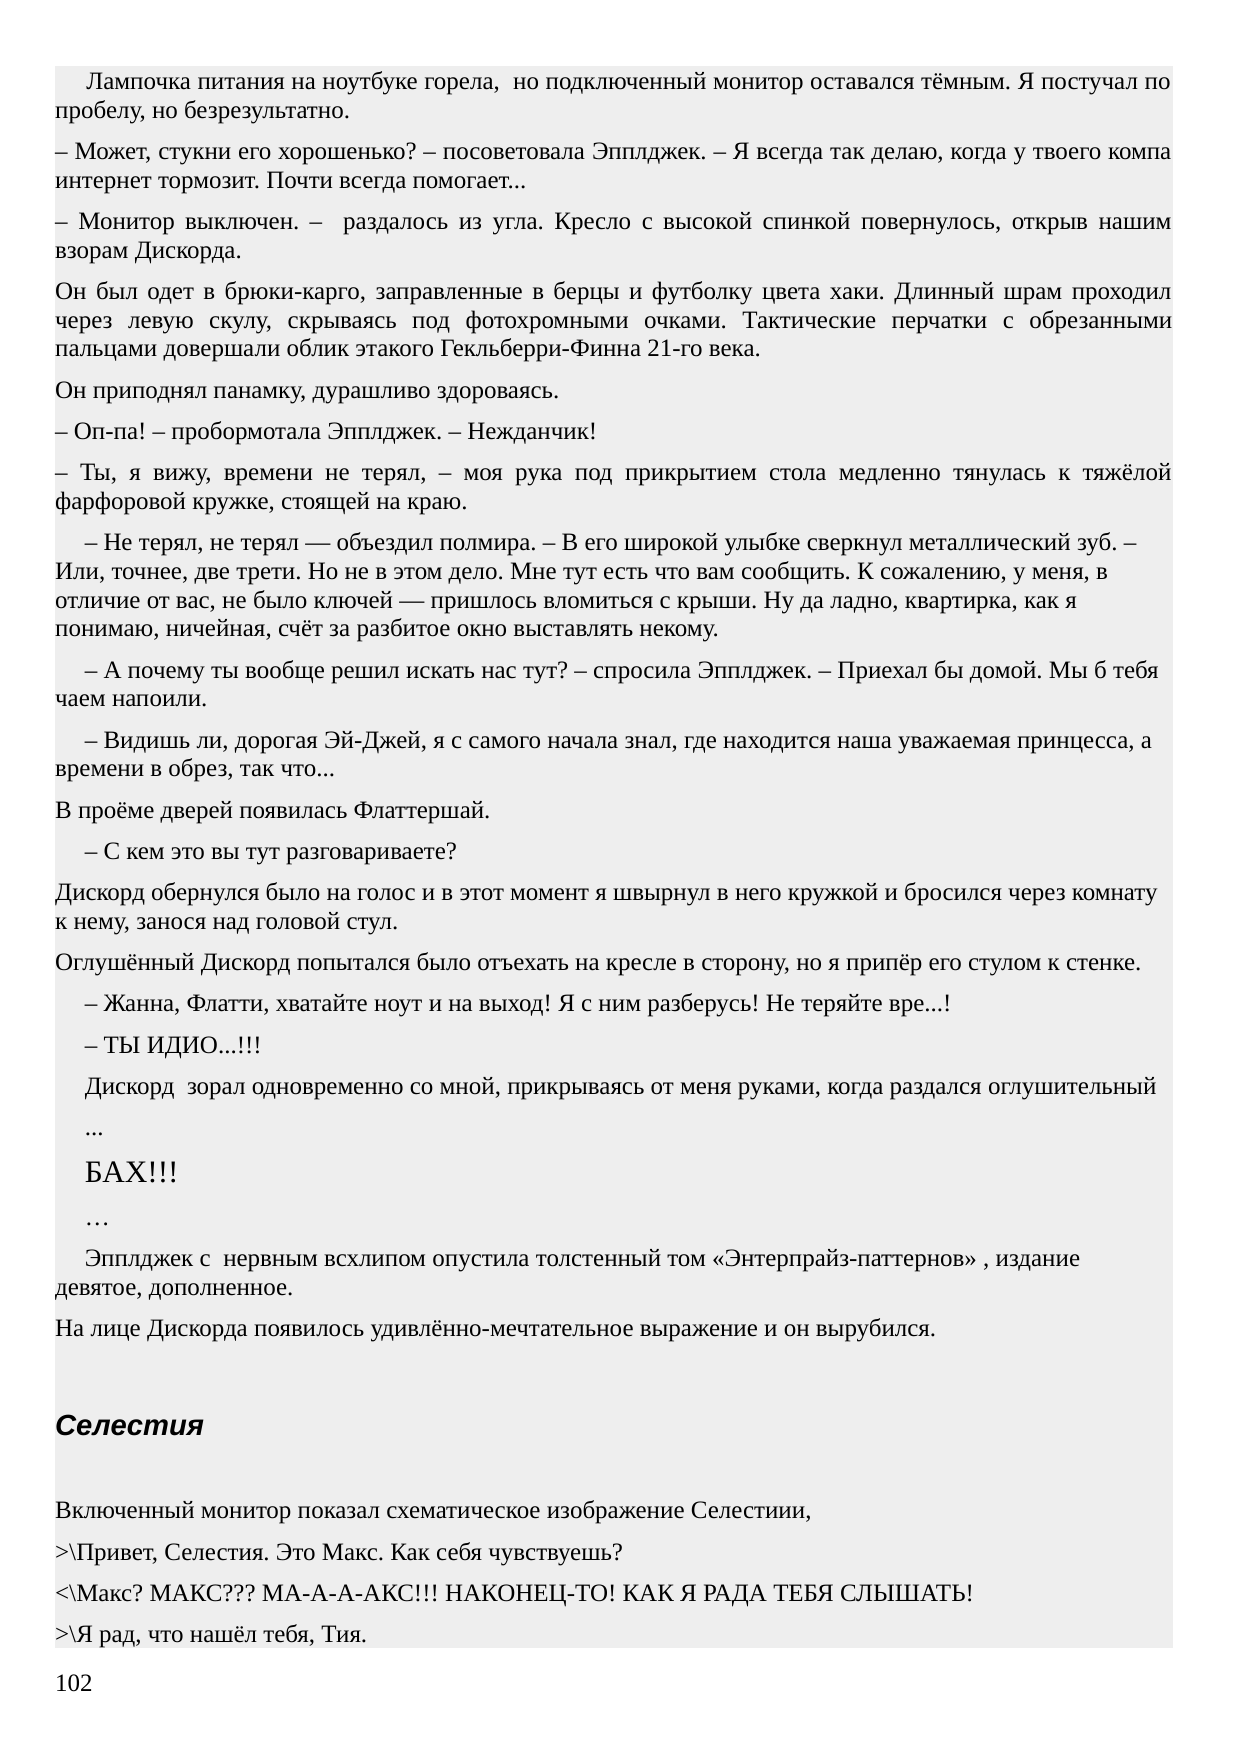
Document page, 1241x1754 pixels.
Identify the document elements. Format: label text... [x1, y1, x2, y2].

text – С кем это вы тут разговариваете? [55, 836, 1173, 865]
text БАХ!!! [55, 1153, 1173, 1189]
text На лице Дискорда появилось удивлённо-мечтательное выражение и он вырубился. [55, 1313, 1173, 1342]
text <\Макс? МАКС??? МА-А-А-АКС!!! НАКОНЕЦ-ТО! КАК Я РАДА ТЕБЯ СЛЫШАТЬ! [55, 1578, 1173, 1607]
text Он приподнял панамку, дурашливо здороваясь. [55, 375, 1173, 403]
text … [55, 1202, 1173, 1231]
text – Видишь ли, дорогая Эй-Джей, я с самого начала знал, где находится наша уважаемая принцесса, а времени в обрез, так что... [55, 725, 1173, 782]
text Лампочка питания на ноутбуке горела, но подключенный монитор оставался тёмным. Я постучал по пробелу, но безрезультатно. [55, 66, 1173, 123]
text – Ты, я вижу, времени не терял, – моя рука под прикрытием стола медленно тянулась к тяжёлой фарфоровой кружке, стоящей на краю. [55, 457, 1173, 515]
text Эпплджек с нервным всхлипом опустила толстенный том «Энтерпрайз-паттернов» , издание девятое, дополненное. [55, 1243, 1173, 1301]
text – Может, стукни его хорошенько? – посоветовала Эпплджек. – Я всегда так делаю, когда у твоего компа интернет тормозит. Почти всегда помогает... [55, 136, 1173, 193]
text >\Я рад, что нашёл тебя, Тия. [55, 1619, 1173, 1648]
text В проёме дверей появилась Флаттершай. [55, 795, 1173, 823]
text ... [55, 1112, 1173, 1141]
text – Монитор выключен. – раздалось из угла. Кресло с высокой спинкой повернулось, открыв нашим взорам Дискорда. [55, 206, 1173, 263]
text – Не терял, не терял — объездил полмира. – В его широкой улыбке сверкнул металлический зуб. – Или, точнее, две трети. Но не в этом дело. Мне тут есть что вам сообщить. К сожалению, у меня, в отличие от вас, не было ключей — пришлось вломиться с крыши. Ну да ладно, квартирка, как я понимаю, ничейная, счёт за разбитое окно выставлять некому. [55, 527, 1173, 642]
text – ТЫ ИДИО...!!! [55, 1030, 1173, 1058]
text Дискорд зорал одновременно со мной, прикрываясь от меня руками, когда раздался оглушительный [55, 1071, 1173, 1100]
list Дискорд обернулся было на голос и в этот момент я швырнул в него кружкой и бросился через комнату к нему, занося над головой стул. [55, 877, 1173, 935]
text – Оп-па! – пробормотала Эпплджек. – Нежданчик! [55, 416, 1173, 445]
text >\Привет, Селестия. Это Макс. Как себя чувствуешь? [55, 1537, 1173, 1566]
text Оглушённый Дискорд попытался было отъехать на кресле в сторону, но я припёр его стулом к стенке. [55, 947, 1173, 976]
text – А почему ты вообще решил искать нас тут? – спросила Эпплджек. – Приехал бы домой. Мы б тебя чаем напоили. [55, 655, 1173, 712]
text Он был одет в брюки-карго, заправленные в берцы и футболку цвета хаки. Длинный шрам проходил через левую скулу, скрываясь под фотохромными очками. Тактические перчатки с обрезанными пальцами довершали облик этакого Гекльберри-Финна 21-го века. [55, 276, 1173, 362]
text Включенный монитор показал схематическое изображение Селестиии, [55, 1496, 1173, 1524]
subtitle Селестия [55, 1408, 1173, 1442]
text – Жанна, Флатти, хватайте ноут и на выход! Я с ним разберусь! Не теряйте вре...! [55, 988, 1173, 1017]
